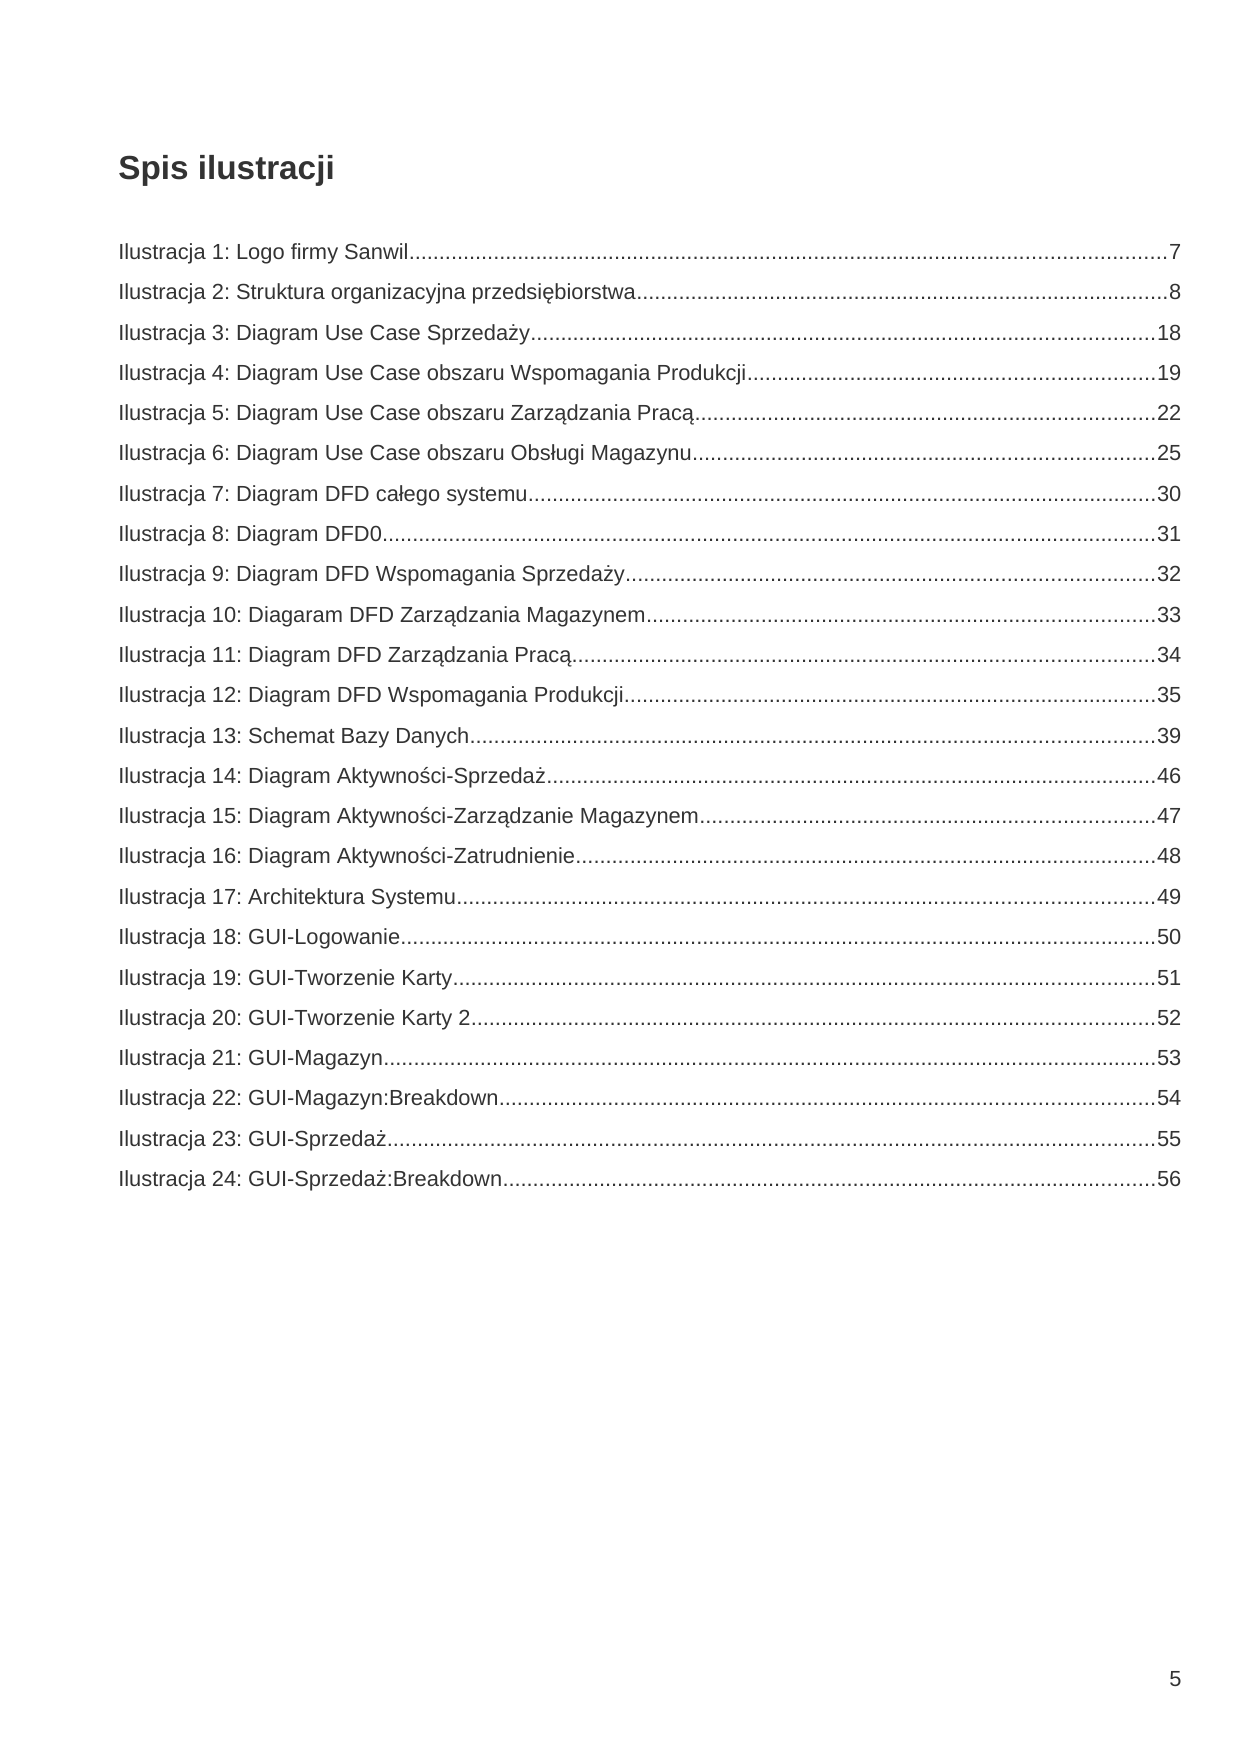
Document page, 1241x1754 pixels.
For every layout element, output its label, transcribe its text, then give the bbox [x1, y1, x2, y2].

text Ilustracja 17: Architektura Systemu 49 [118, 884, 1181, 909]
text Ilustracja 23: GUI-Sprzedaż 55 [118, 1126, 1181, 1151]
text Ilustracja 4: Diagram Use Case obszaru Wspomagania Produkcji 19 [118, 360, 1181, 385]
text Ilustracja 16: Diagram Aktywności-Zatrudnienie 48 [118, 843, 1181, 869]
text Ilustracja 20: GUI-Tworzenie Karty 2 52 [118, 1005, 1181, 1030]
text Ilustracja 7: Diagram DFD całego systemu 30 [118, 481, 1181, 506]
text Ilustracja 5: Diagram Use Case obszaru Zarządzania Pracą 22 [118, 400, 1181, 425]
text Ilustracja 1: Logo firmy Sanwil 7 [118, 239, 1181, 264]
subtitle Spis ilustracji [118, 148, 1181, 186]
text Ilustracja 12: Diagram DFD Wspomagania Produkcji 35 [118, 682, 1181, 707]
text Ilustracja 9: Diagram DFD Wspomagania Sprzedaży 32 [118, 561, 1181, 586]
text Ilustracja 15: Diagram Aktywności-Zarządzanie Magazynem 47 [118, 803, 1181, 828]
text Ilustracja 2: Struktura organizacyjna przedsiębiorstwa 8 [118, 279, 1181, 304]
text Ilustracja 8: Diagram DFD0 31 [118, 521, 1181, 546]
text Ilustracja 11: Diagram DFD Zarządzania Pracą 34 [118, 642, 1181, 667]
text Ilustracja 21: GUI-Magazyn 53 [118, 1045, 1181, 1070]
text Ilustracja 14: Diagram Aktywności-Sprzedaż 46 [118, 763, 1181, 788]
text Ilustracja 13: Schemat Bazy Danych 39 [118, 722, 1181, 748]
text Ilustracja 6: Diagram Use Case obszaru Obsługi Magazynu 25 [118, 440, 1181, 466]
text Ilustracja 3: Diagram Use Case Sprzedaży 18 [118, 319, 1181, 344]
text Ilustracja 19: GUI-Tworzenie Karty 51 [118, 964, 1181, 989]
text Ilustracja 24: GUI-Sprzedaż:Breakdown 56 [118, 1166, 1181, 1191]
text Ilustracja 18: GUI-Logowanie 50 [118, 924, 1181, 949]
text Ilustracja 10: Diagaram DFD Zarządzania Magazynem 33 [118, 602, 1181, 627]
text Ilustracja 22: GUI-Magazyn:Breakdown 54 [118, 1085, 1181, 1111]
